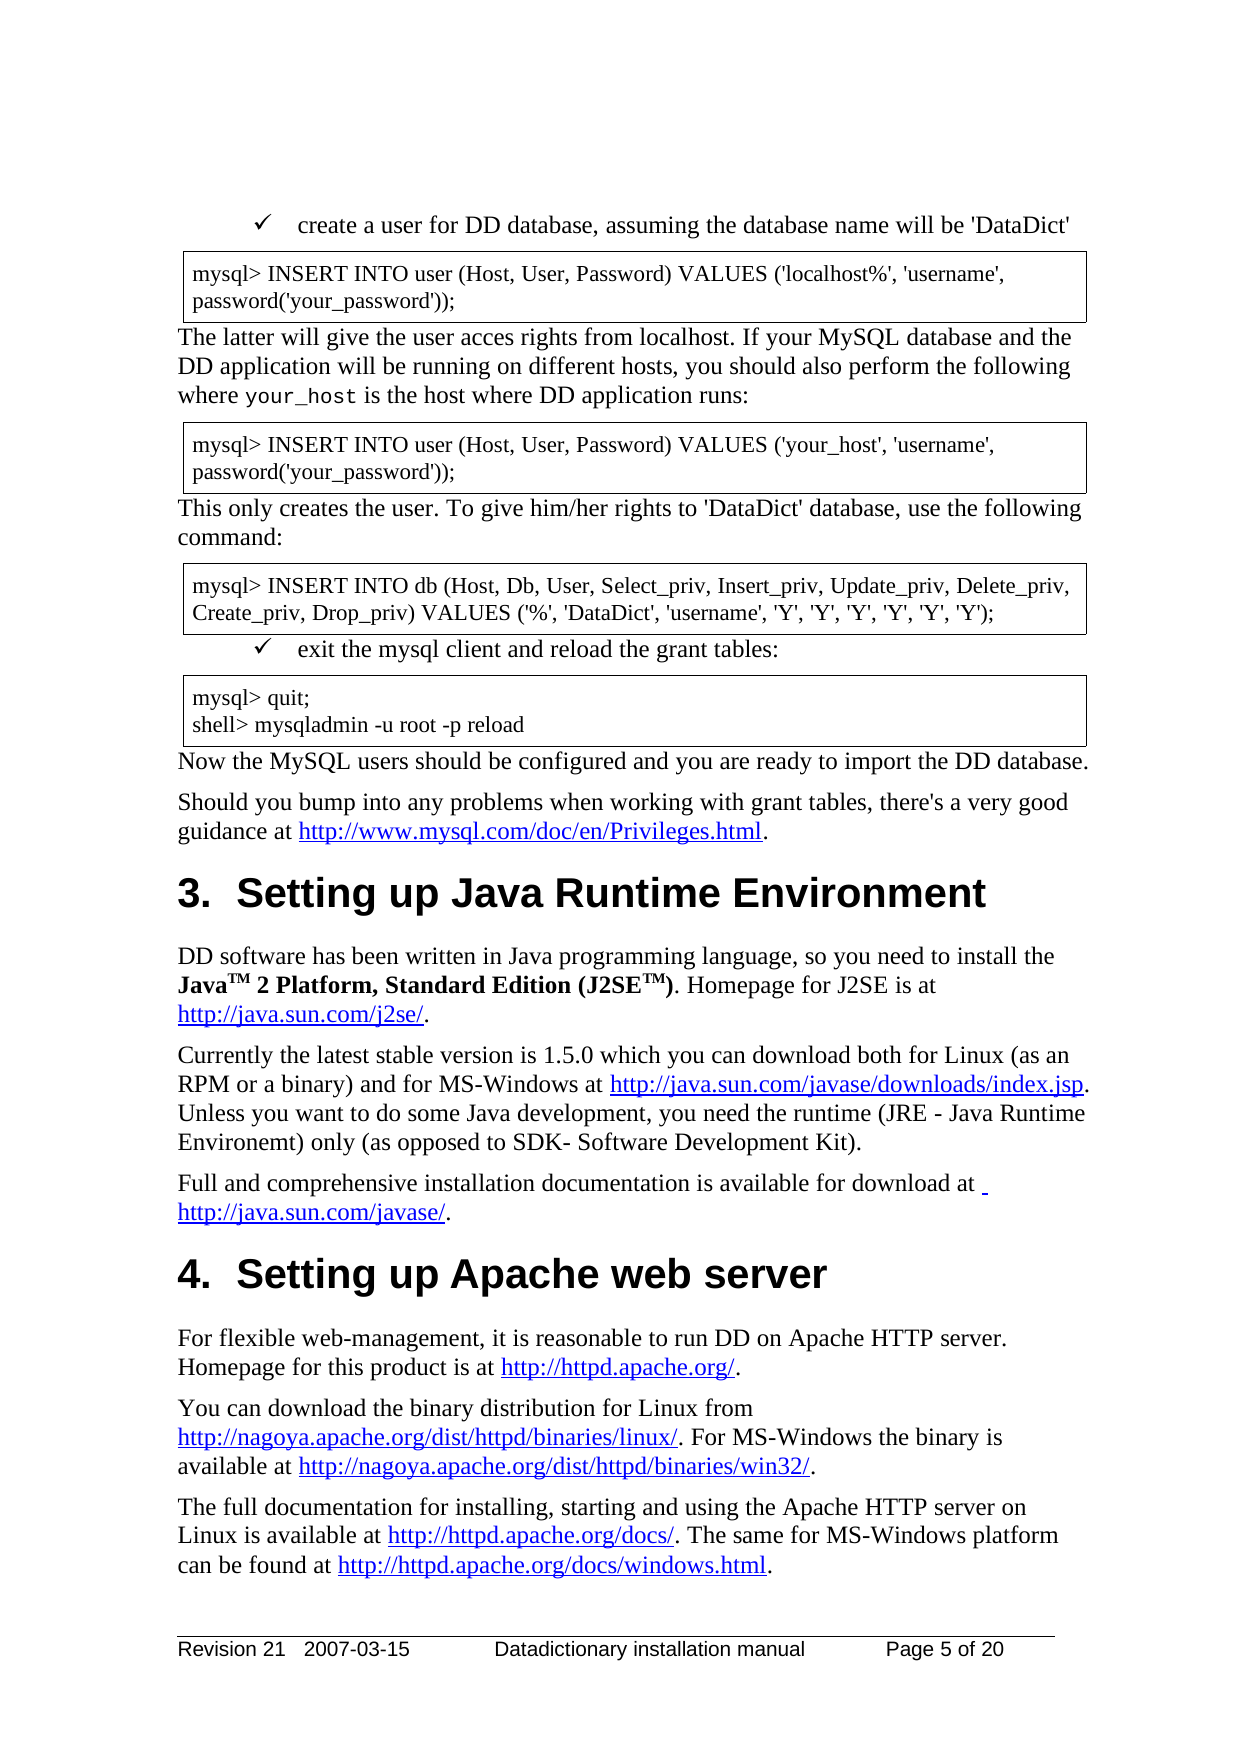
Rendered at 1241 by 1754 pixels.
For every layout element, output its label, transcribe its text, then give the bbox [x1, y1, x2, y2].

text mysql> quit; [184, 676, 1086, 701]
list exit the mysql client and reload the grant tables: [252, 634, 1092, 663]
text This only creates the user. To give him/her rights to 'DataDict' database, use the following command: [177, 493, 1092, 551]
subtitle Setting up Apache web server [177, 1250, 1092, 1298]
list create a user for DD database, assuming the database name will be 'DataDict' [252, 210, 1092, 239]
subtitle Setting up Java Runtime Environment [177, 868, 1092, 916]
text The latter will give the user acces rights from localhost. If your MySQL database and the DD application will be running on different hosts, you should also perform the following where your_host is the host where DD application runs: [177, 322, 1092, 410]
text You can download the binary distribution for Linux from http://nagoya.apache.org/dist/httpd/binaries/linux/. For MS-Windows the binary is available at http://nagoya.apache.org/dist/httpd/binaries/win32/. [177, 1392, 1092, 1479]
text mysql> INSERT INTO db (Host, Db, User, Select_priv, Insert_priv, Update_priv, Delete_priv, Create_priv, Drop_priv) VALUES ('%', 'DataDict', 'username', 'Y', 'Y', 'Y', 'Y', 'Y', 'Y'); [184, 564, 1086, 634]
text mysql> INSERT INTO user (Host, User, Password) VALUES ('localhost%', 'username', password('your_password')); [184, 252, 1086, 322]
text Should you bump into any problems when working with grant tables, there's a very good guidance at http://www.mysql.com/doc/en/Privileges.html. [177, 787, 1092, 845]
text For flexible web-management, it is reasonable to run DD on Apache HTTP server. Homepage for this product is at http://httpd.apache.org/. [177, 1322, 1092, 1381]
text mysql> INSERT INTO user (Host, User, Password) VALUES ('your_host', 'username', password('your_password')); [184, 423, 1086, 493]
text Currently the latest stable version is 1.5.0 which you can download both for Linux (as an RPM or a binary) and for MS-Windows at http://java.sun.com/javase/downloads/index.jsp. Unless you want to do some Java development, you need the runtime (JRE - Java Runtime Environemt) only (as opposed to SDK- Software Development Kit). [177, 1040, 1092, 1156]
text shell> mysqladmin -u root -p reload [184, 701, 1086, 746]
text The full documentation for installing, starting and using the Apache HTTP server on Linux is available at http://httpd.apache.org/docs/. The same for MS-Windows platform can be found at http://httpd.apache.org/docs/windows.html. [177, 1491, 1092, 1578]
text Full and comprehensive installation documentation is available for download at http://java.sun.com/javase/. [177, 1168, 1092, 1226]
text DD software has been written in Java programming language, so you need to install the JavaTM 2 Platform, Standard Edition (J2SETM). Homepage for J2SE is at http://java.sun.com/j2se/. [177, 941, 1092, 1028]
text Now the MySQL users should be configured and you are ready to import the DD database. [177, 746, 1092, 775]
